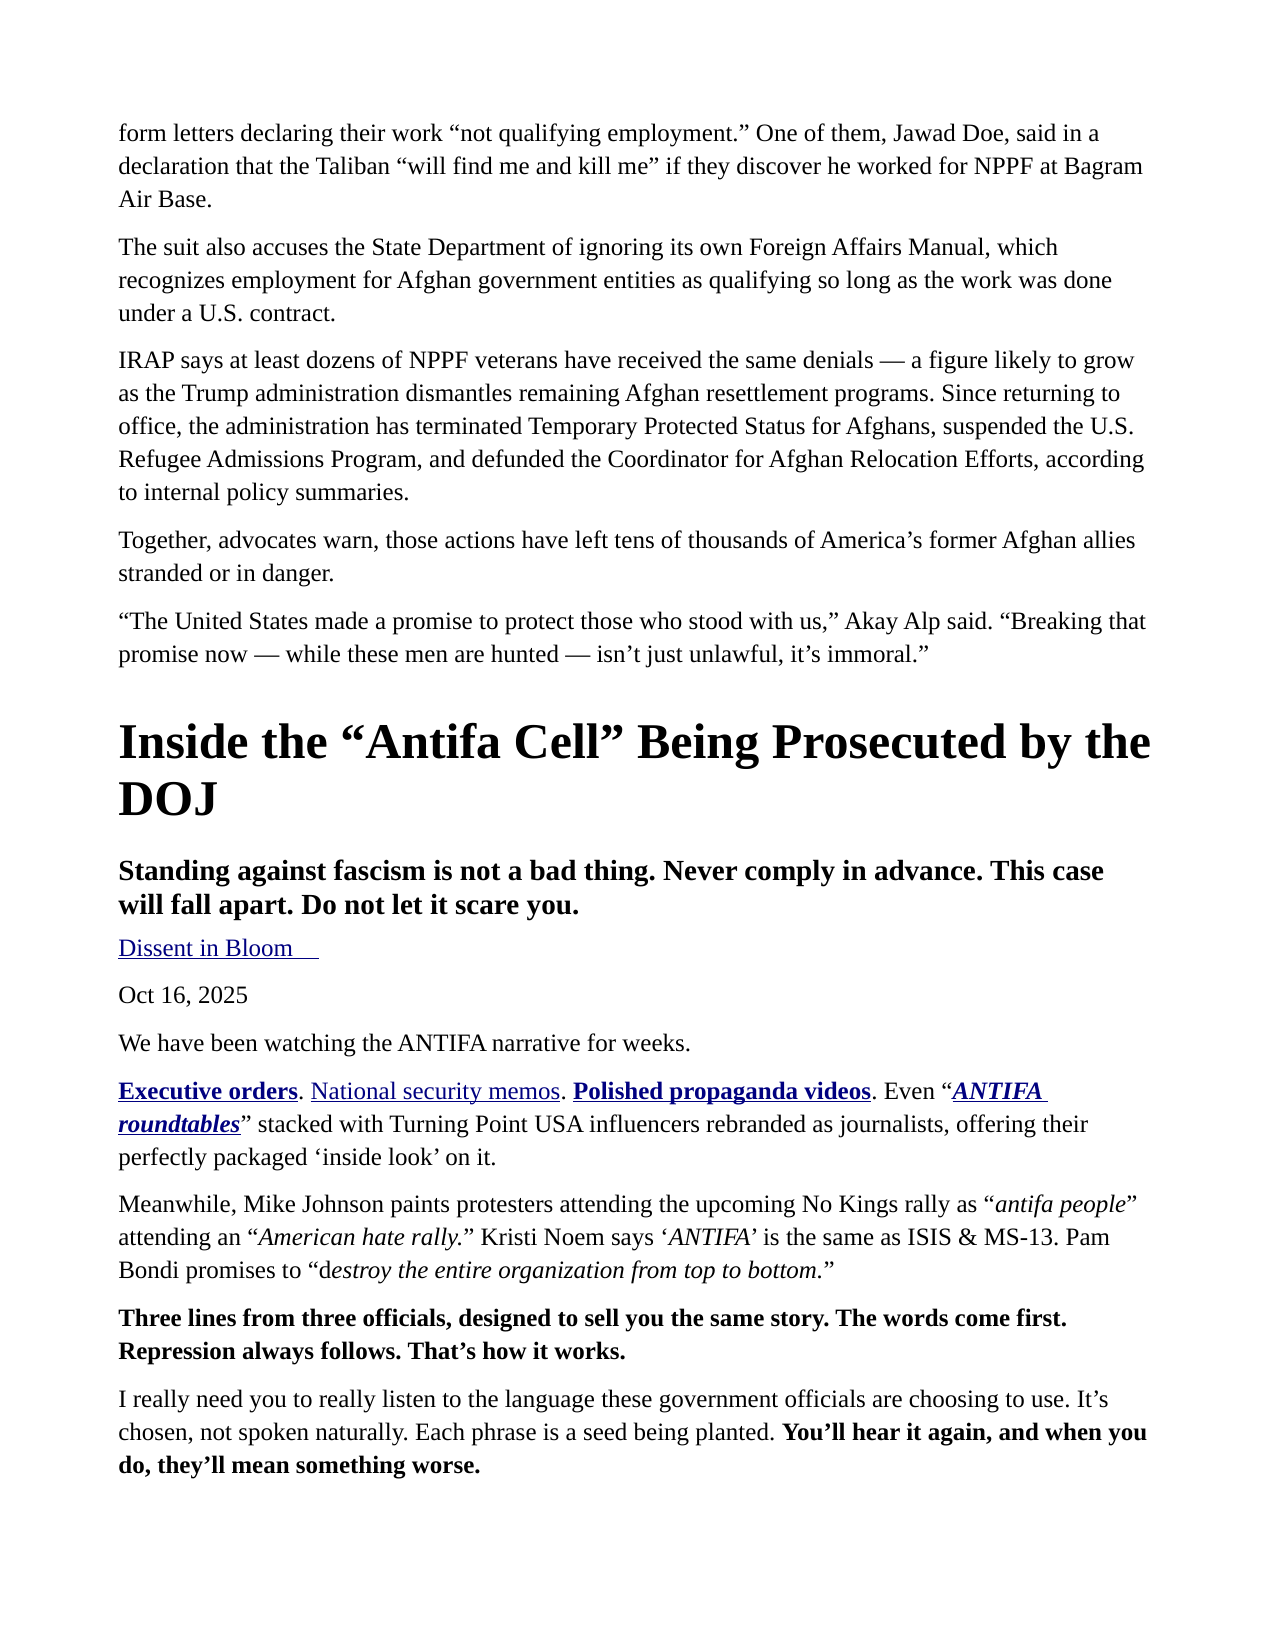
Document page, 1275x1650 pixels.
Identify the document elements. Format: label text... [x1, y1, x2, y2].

text Oct 16, 2025 [118, 981, 1157, 1009]
text We have been watching the ANTIFA narrative for weeks. [118, 1028, 1157, 1057]
text IRAP says at least dozens of NPPF veterans have received the same denials — a figure likely to grow as the Trump administration dismantles remaining Afghan resettlement programs. Since returning to office, the administration has terminated Temporary Protected Status for Afghans, suspended the U.S. Refugee Admissions Program, and defunded the Coordinator for Afghan Relocation Efforts, according to internal policy summaries. [118, 345, 1157, 506]
subtitle Inside the “Antifa Cell” Being Prosecuted by the DOJ [118, 711, 1157, 826]
text Dissent in Bloom 🌼 [118, 933, 1157, 962]
text The suit also accuses the State Department of ignoring its own Foreign Affairs Manual, which recognizes employment for Afghan government entities as qualifying so long as the work was done under a U.S. contract. [118, 232, 1157, 327]
text Three lines from three officials, designed to sell you the same story. The words come first. Repression always follows. That’s how it works. [118, 1303, 1157, 1365]
subtitle Standing against fascism is not a bad thing. Never comply in advance. This case will fall apart. Do not let it scare you. [118, 853, 1157, 921]
text Executive orders. National security memos. Polished propaganda videos. Even “ANTIFA roundtables” stacked with Turning Point USA influencers rebranded as journalists, offering their perfectly packaged ‘inside look’ on it. [118, 1076, 1157, 1171]
text Meanwhile, Mike Johnson paints protesters attending the upcoming No Kings rally as “antifa people” attending an “American hate rally.” Kristi Noem says ‘ANTIFA’ is the same as ISIS & MS-13. Pam Bondi promises to “destroy the entire organization from top to bottom.” [118, 1189, 1157, 1284]
text form letters declaring their work “not qualifying employment.” One of them, Jawad Doe, said in a declaration that the Taliban “will find me and kill me” if they discover he worked for NPPF at Bagram Air Base. [118, 118, 1157, 213]
text Together, advocates warn, those actions have left tens of thousands of America’s former Afghan allies stranded or in danger. [118, 525, 1157, 587]
text I really need you to really listen to the language these government officials are choosing to use. It’s chosen, not spoken naturally. Each phrase is a seed being planted. You’ll hear it again, and when you do, they’ll mean something worse. [118, 1384, 1157, 1478]
text “The United States made a promise to protect those who stood with us,” Akay Alp said. “Breaking that promise now — while these men are hunted — isn’t just unlawful, it’s immoral.” [118, 606, 1157, 667]
